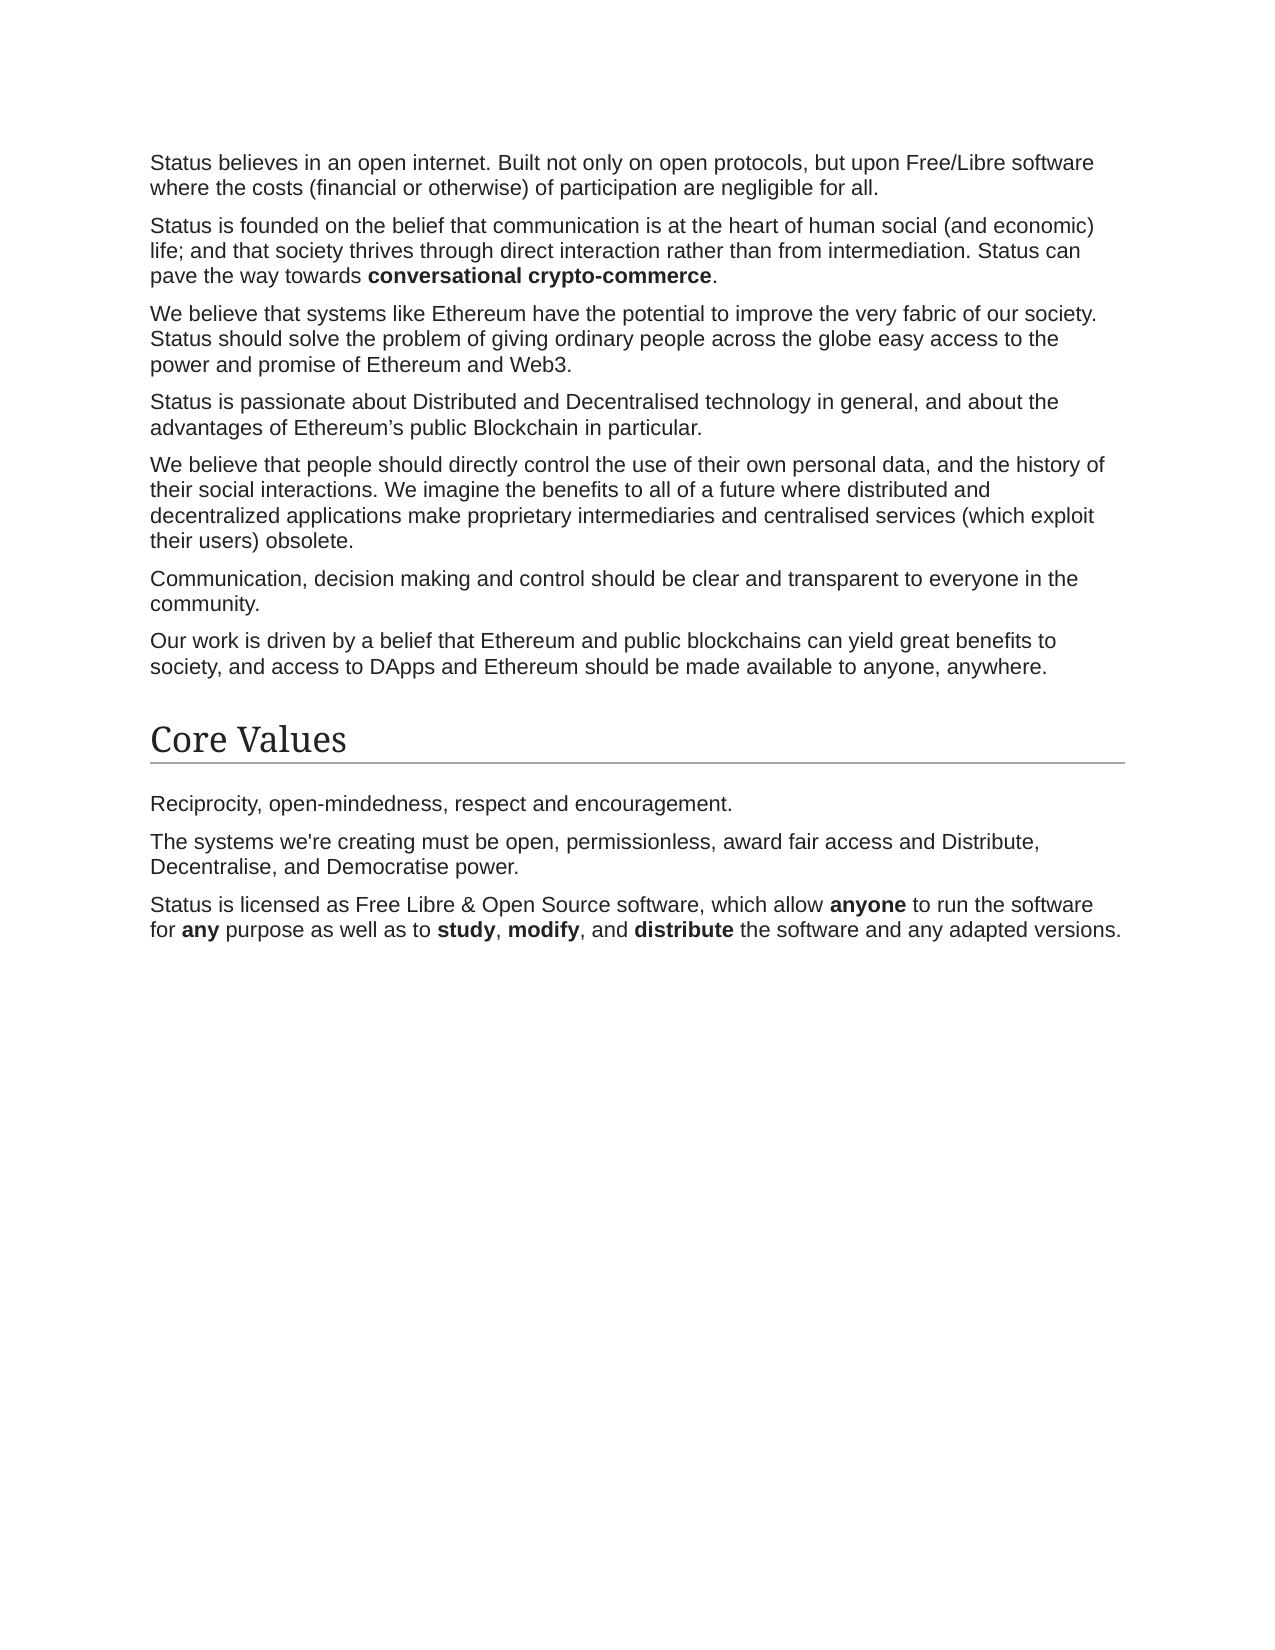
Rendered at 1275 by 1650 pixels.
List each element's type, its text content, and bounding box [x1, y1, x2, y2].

text Communication, decision making and control should be clear and transparent to everyone in the community. [150, 565, 1125, 616]
text Status is passionate about Distributed and Decentralised technology in general, and about the advantages of Ethereum’s public Blockchain in particular. [150, 389, 1125, 439]
text Status believes in an open internet. Built not only on open protocols, but upon Free/Libre software where the costs (financial or otherwise) of participation are negligible for all. [150, 150, 1125, 200]
subtitle Core Values [150, 714, 1125, 762]
text Status is founded on the belief that communication is at the heart of human social (and economic) life; and that society thrives through direct interaction rather than from intermediation. Status can pave the way towards conversational crypto-commerce. [150, 213, 1125, 288]
text Status is licensed as Free Libre & Open Source software, which allow anyone to run the software for any purpose as well as to study, modify, and distribute the software and any adapted versions. [150, 891, 1125, 942]
text We believe that systems like Ethereum have the potential to improve the very fabric of our society. Status should solve the problem of giving ordinary people across the globe easy access to the power and promise of Ethereum and Web3. [150, 301, 1125, 377]
text The systems we're creating must be open, permissionless, award fair access and Distribute, Decentralise, and Democratise power. [150, 828, 1125, 879]
text Reciprocity, open-mindedness, respect and encouragement. [150, 791, 1125, 816]
text Our work is driven by a belief that Ethereum and public blockchains can yield great benefits to society, and access to DApps and Ethereum should be made available to anyone, anywhere. [150, 628, 1125, 679]
text We believe that people should directly control the use of their own personal data, and the history of their social interactions. We imagine the benefits to all of a future where distributed and decentralized applications make proprietary intermediaries and centralised services (which exploit their users) obsolete. [150, 452, 1125, 553]
